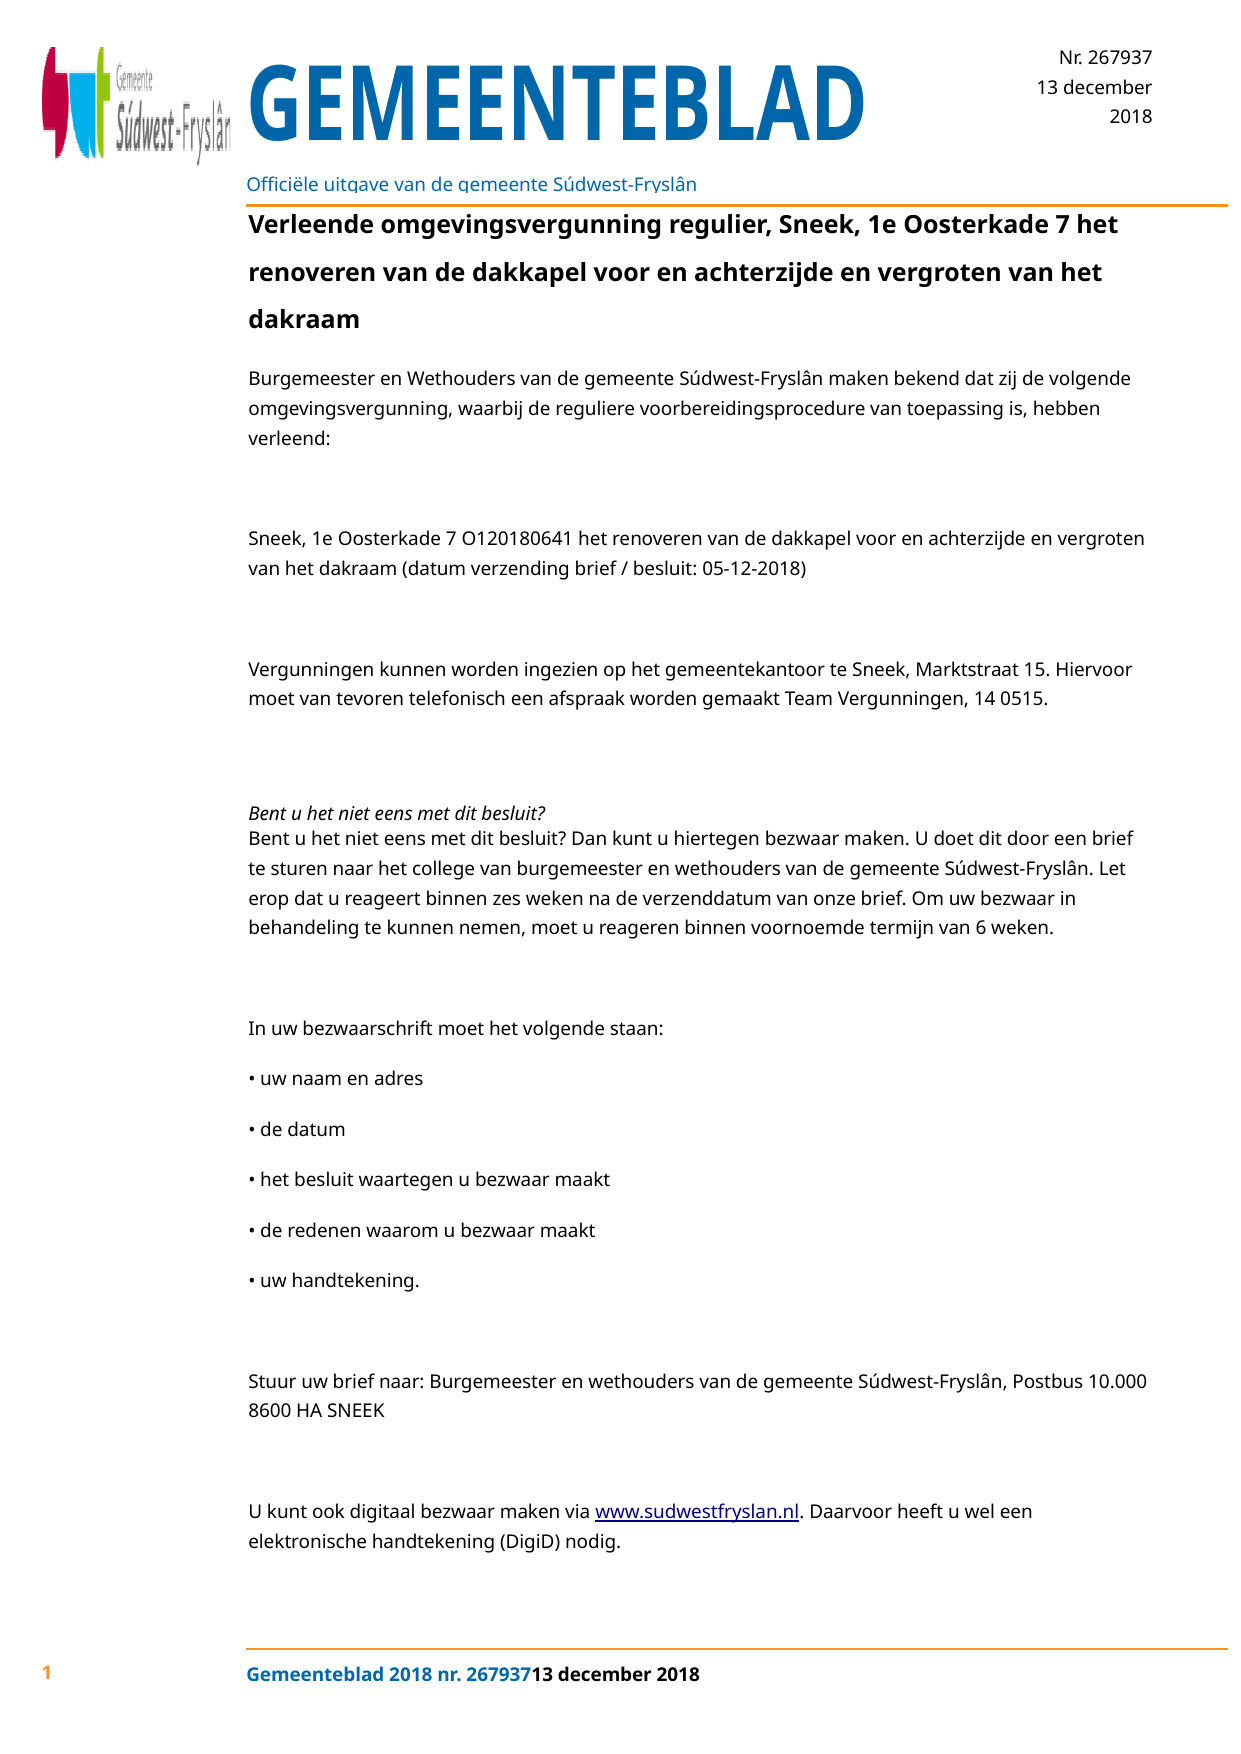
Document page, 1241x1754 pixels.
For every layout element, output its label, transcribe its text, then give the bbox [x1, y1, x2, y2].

text Sneek, 1e Oosterkade 7 O120180641 het renoveren van de dakkapel voor en achterzijde en vergroten van het dakraam (datum verzending brief / besluit: 05-12-2018) [248, 526, 1152, 581]
text • de datum [248, 1116, 1152, 1142]
text Verleende omgevingsvergunning regulier, Sneek, 1e Oosterkade 7 het renoveren van de dakkapel voor en achterzijde en vergroten van het dakraam [248, 207, 1152, 336]
text In uw bezwaarschrift moet het volgende staan: [248, 1015, 1152, 1041]
text • de redenen waarom u bezwaar maakt [248, 1217, 1152, 1243]
text Burgemeester en Wethouders van de gemeente Súdwest-Fryslân maken bekend dat zij de volgende omgevingsvergunning, waarbij de reguliere voorbereidingsprocedure van toepassing is, hebben verleend: [248, 366, 1152, 450]
text Stuur uw brief naar: Burgemeester en wethouders van de gemeente Súdwest-Fryslân, Postbus 10.000 8600 HA SNEEK [248, 1368, 1152, 1423]
text U kunt ook digitaal bezwaar maken via www.sudwestfryslan.nl. Daarvoor heeft u wel een elektronische handtekening (DigiD) nodig. [248, 1498, 1152, 1554]
text Vergunningen kunnen worden ingezien op het gemeentekantoor te Sneek, Marktstraat 15. Hiervoor moet van tevoren telefonisch een afspraak worden gemaakt Team Vergunningen, 14 0515. [248, 656, 1152, 711]
text Bent u het niet eens met dit besluit? Dan kunt u hiertegen bezwaar maken. U doet dit door een brief te sturen naar het college van burgemeester en wethouders van de gemeente Súdwest-Fryslân. Let erop dat u reageert binnen zes weken na de verzenddatum van onze brief. Om uw bezwaar in behandeling te kunnen nemen, moet u reageren binnen voornoemde termijn van 6 weken. [248, 826, 1152, 940]
text Bent u het niet eens met dit besluit? [248, 800, 1152, 826]
text • het besluit waartegen u bezwaar maakt [248, 1166, 1152, 1192]
text • uw handtekening. [248, 1267, 1152, 1293]
picture [41, 47, 231, 172]
text • uw naam en adres [248, 1066, 1152, 1091]
